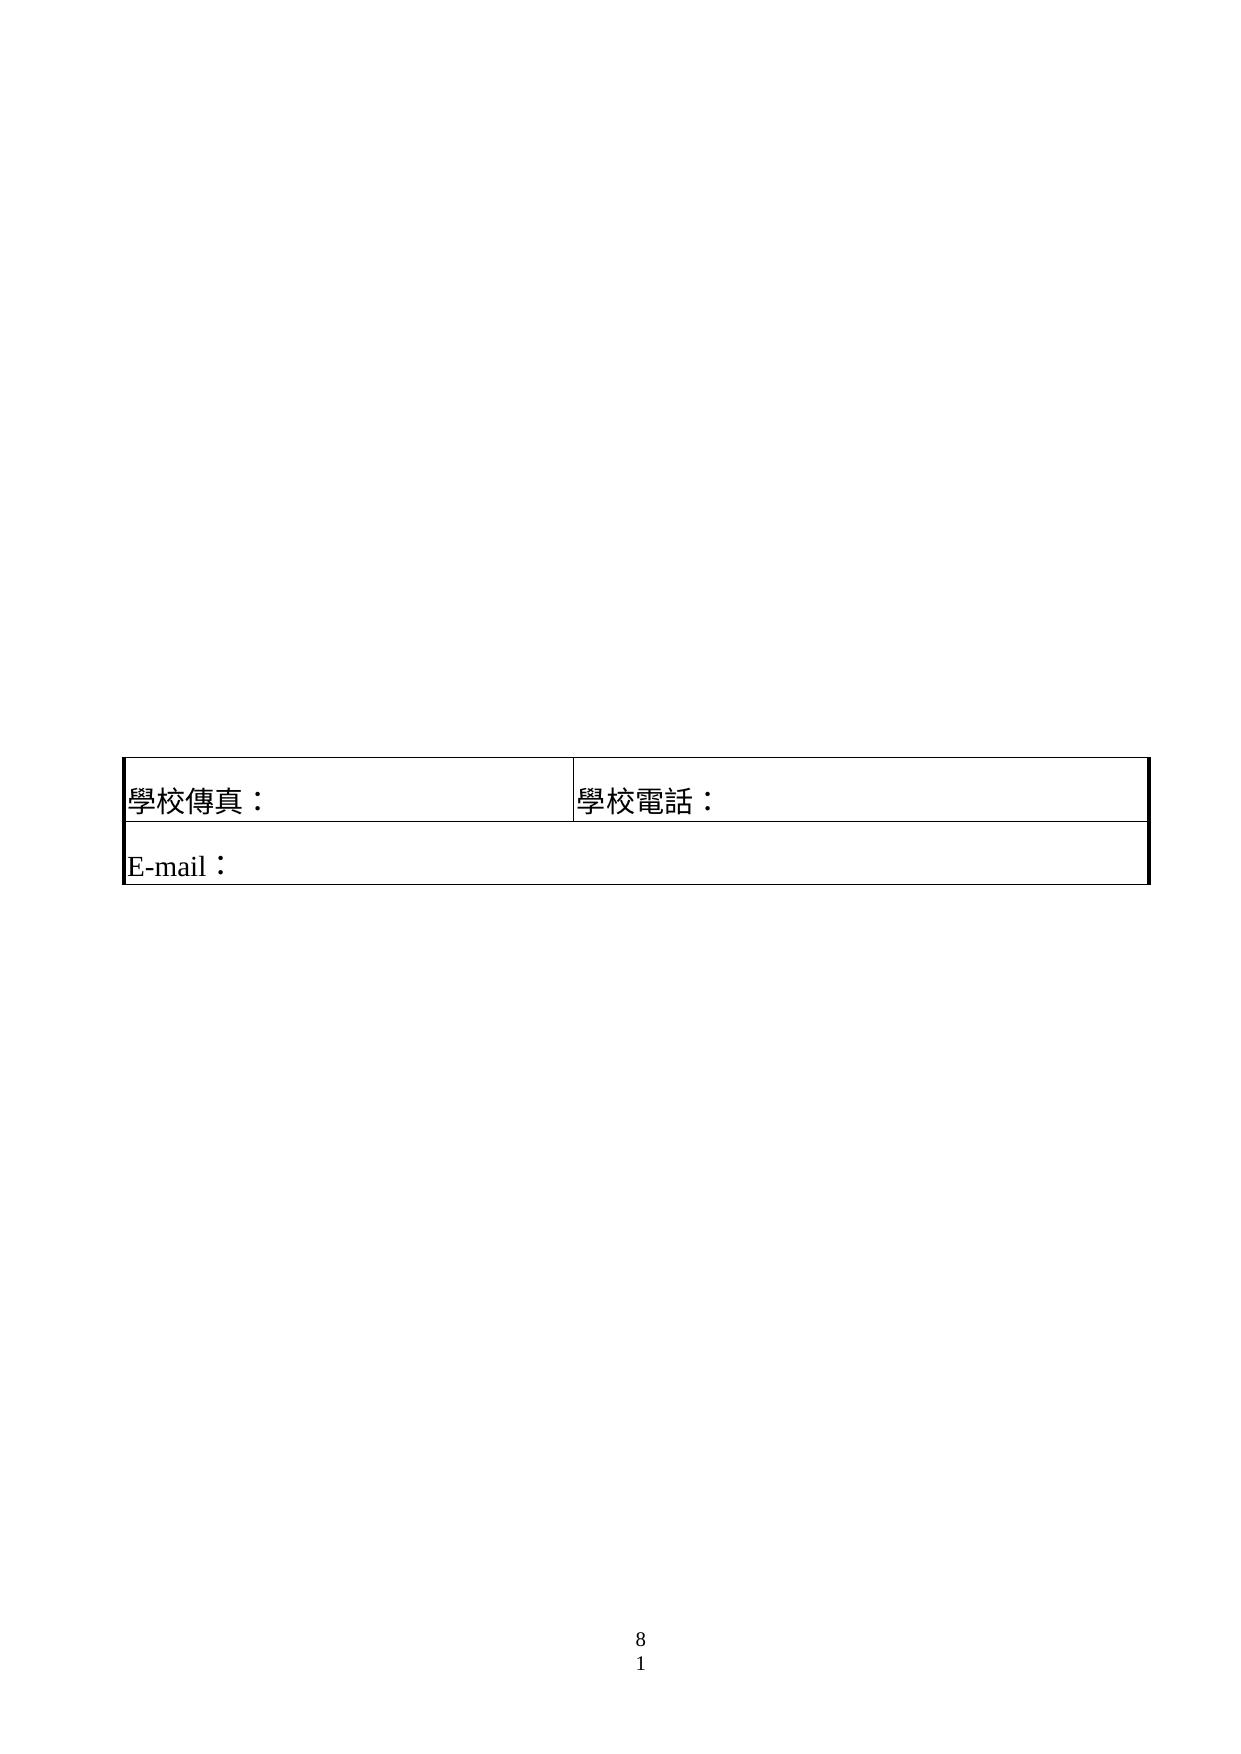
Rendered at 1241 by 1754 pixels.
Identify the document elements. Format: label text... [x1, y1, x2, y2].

table_cell 學校傳真： [126, 758, 573, 821]
table_cell E-mail： [126, 822, 1147, 884]
table_cell 學校電話： [574, 758, 1147, 821]
